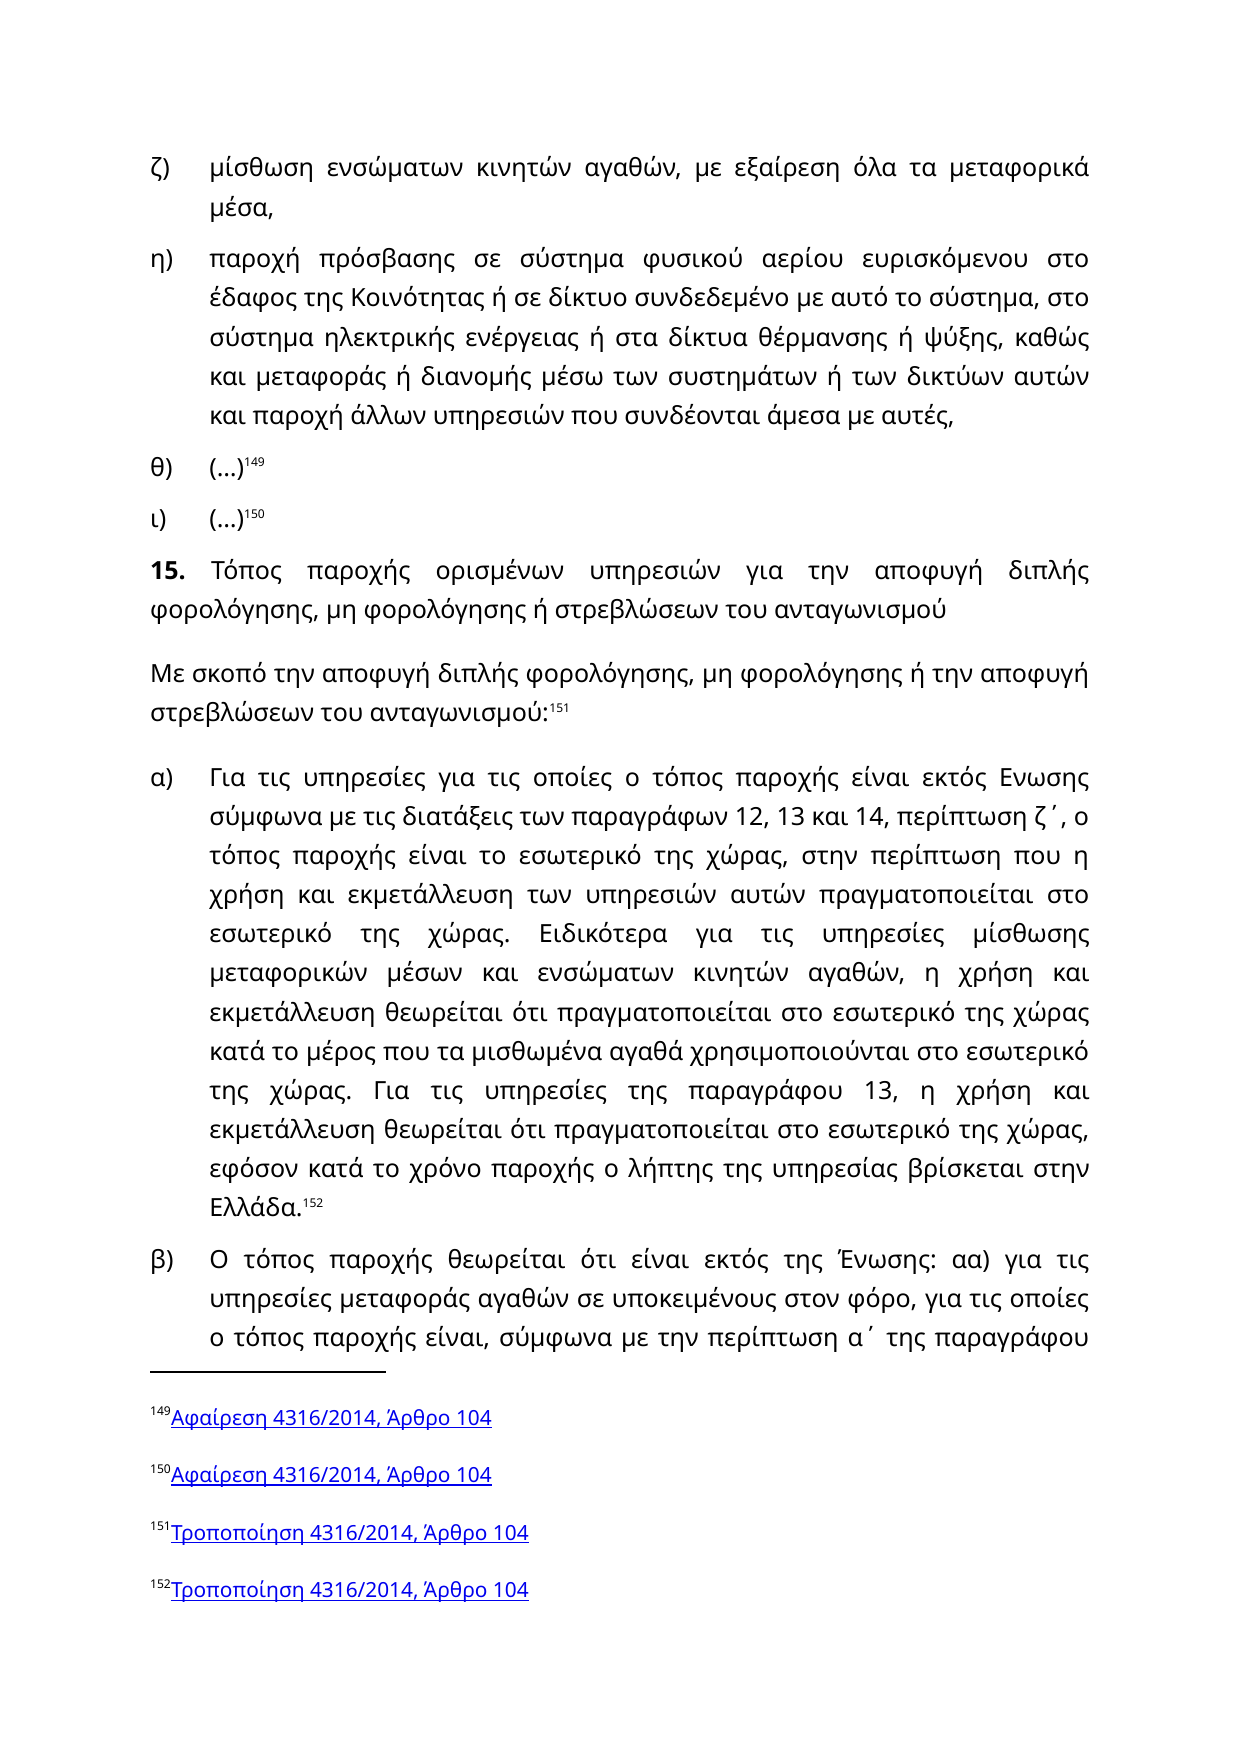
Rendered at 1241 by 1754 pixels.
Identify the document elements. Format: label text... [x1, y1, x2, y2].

list β) Ο τόπος παροχής θεωρείται ότι είναι εκτός της Ένωσης: αα) για τις υπηρεσίες μεταφοράς αγαθών σε υποκειμένους στον φόρο, για τις οποίες ο τόπος παροχής είναι, σύμφωνα με την περίπτωση α΄ της παραγράφου [150, 1242, 1090, 1354]
text Με σκοπό την αποφυγή διπλής φορολόγησης, μη φορολόγησης ή την αποφυγή στρεβλώσεων του ανταγωνισμού: [150, 656, 1090, 729]
list ζ) μίσθωση ενσώματων κινητών αγαθών, με εξαίρεση όλα τα μεταφορικά μέσα, [150, 150, 1090, 223]
text Αφαίρεση 4316/2014, Άρθρο 104 [150, 1403, 1090, 1431]
text Τροποποίηση 4316/2014, Άρθρο 104 [150, 1518, 1090, 1546]
text 15. Τόπος παροχής ορισμένων υπηρεσιών για την αποφυγή διπλής φορολόγησης, μη φορολόγησης ή στρεβλώσεων του ανταγωνισμού [150, 552, 1090, 626]
text Τροποποίηση 4316/2014, Άρθρο 104 [150, 1576, 1090, 1604]
list θ) (…) [150, 449, 1090, 483]
list ι) (…) [150, 501, 1090, 535]
list α) Για τις υπηρεσίες για τις οποίες ο τόπος παροχής είναι εκτός Ενωσης σύμφωνα με τις διατάξεις των παραγράφων 12, 13 και 14, περίπτωση ζ΄, ο τόπος παροχής είναι το εσωτερικό της χώρας, στην περίπτωση που η χρήση και εκμετάλλευση των υπηρεσιών αυτών πραγματοποιείται στο εσωτερικό της χώρας. Ειδικότερα για τις υπηρεσίες μίσθωσης μεταφορικών μέσων και ενσώματων κινητών αγαθών, η χρήση και εκμετάλλευση θεωρείται ότι πραγματοποιείται στο εσωτερικό της χώρας κατά το μέρος που τα μισθωμένα αγαθά χρησιμοποιούνται στο εσωτερικό της χώρας. Για τις υπηρεσίες της παραγράφου 13, η χρήση και εκμετάλλευση θεωρείται ότι πραγματοποιείται στο εσωτερικό της χώρας, εφόσον κατά το χρόνο παροχής ο λήπτης της υπηρεσίας βρίσκεται στην Ελλάδα. [150, 759, 1090, 1224]
list η) παροχή πρόσβασης σε σύστημα φυσικού αερίου ευρισκόμενου στο έδαφος της Κοινότητας ή σε δίκτυο συνδεδεμένο με αυτό το σύστημα, στο σύστημα ηλεκτρικής ενέργειας ή στα δίκτυα θέρμανσης ή ψύξης, καθώς και μεταφοράς ή διανομής μέσω των συστημάτων ή των δικτύων αυτών και παροχή άλλων υπηρεσιών που συνδέονται άμεσα με αυτές, [150, 241, 1090, 432]
text Αφαίρεση 4316/2014, Άρθρο 104 [150, 1460, 1090, 1489]
